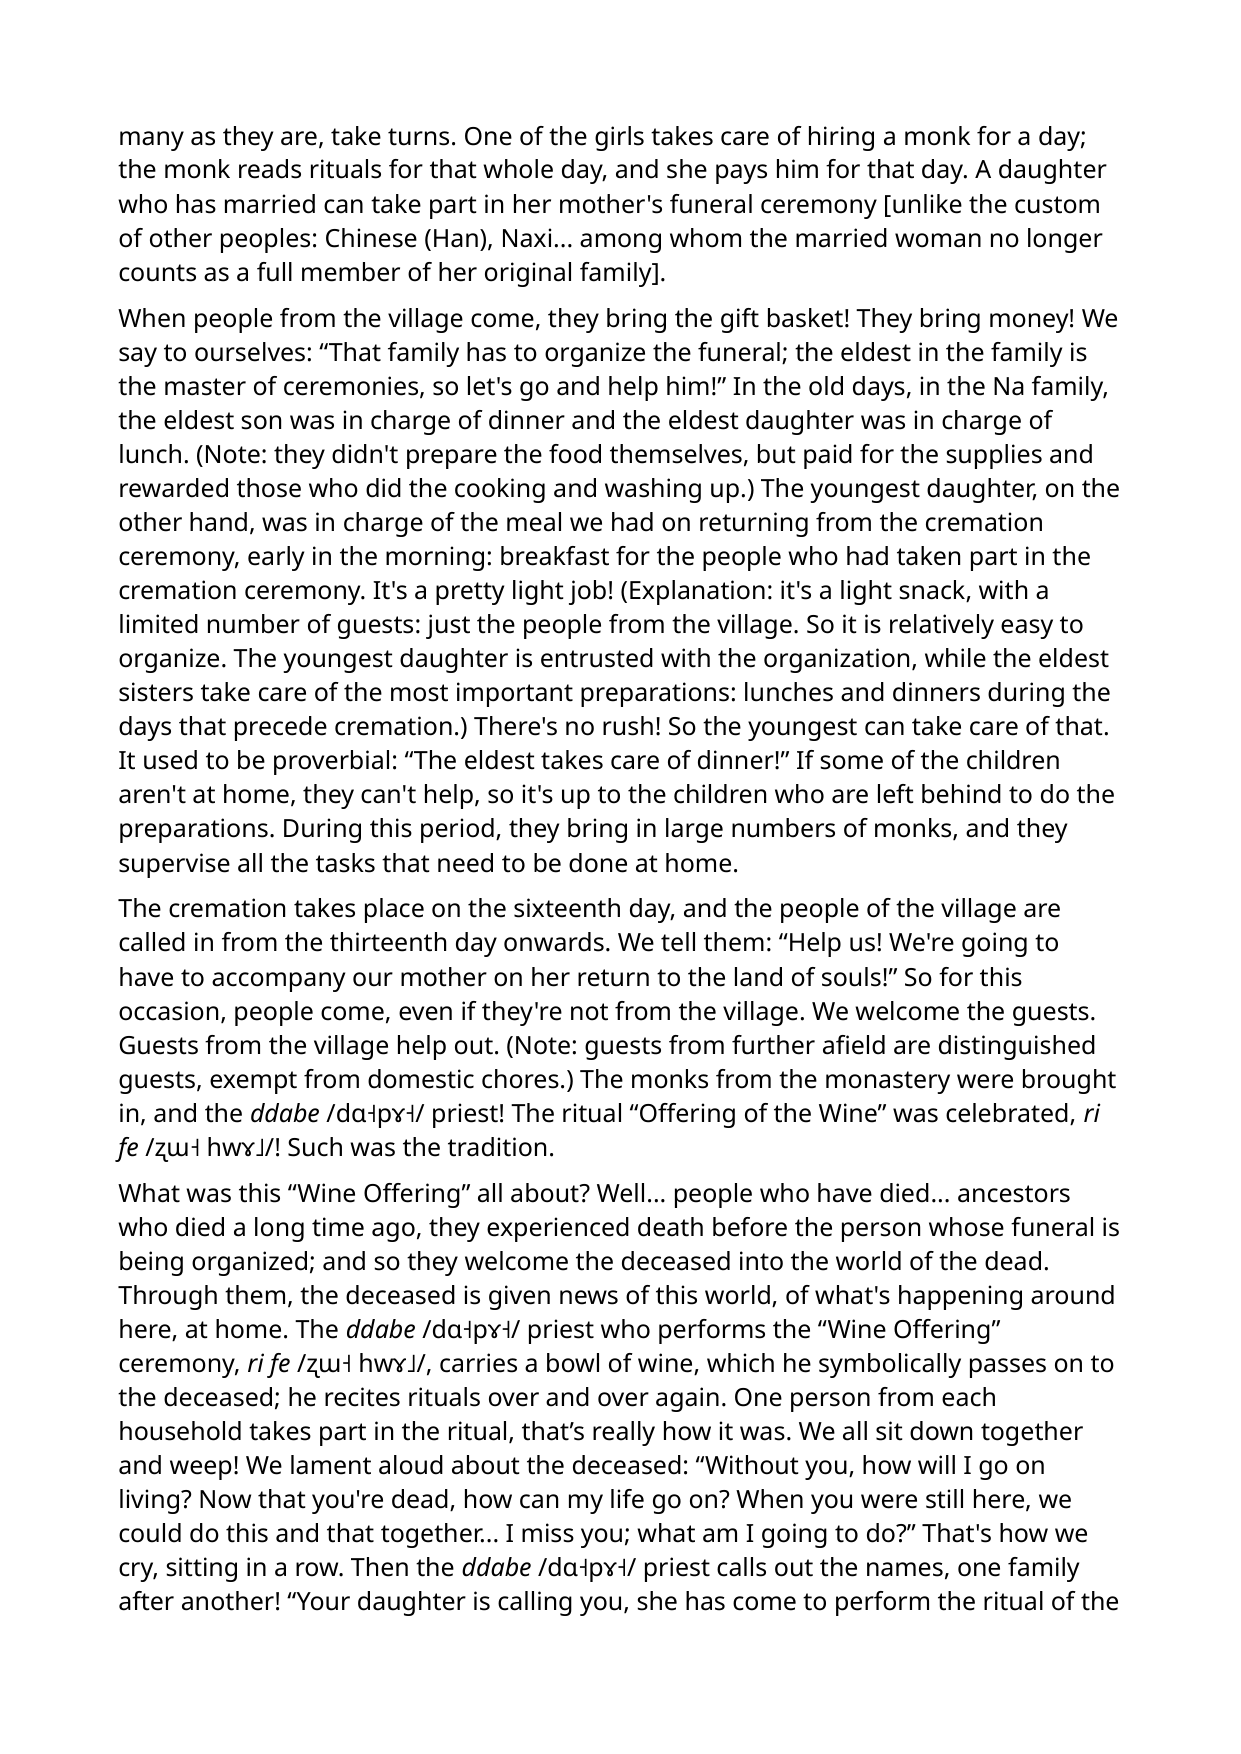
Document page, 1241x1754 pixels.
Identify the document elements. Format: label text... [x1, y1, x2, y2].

text The cremation takes place on the sixteenth day, and the people of the village are called in from the thirteenth day onwards. We tell them: “Help us! We're going to have to accompany our mother on her return to the land of souls!” So for this occasion, people come, even if they're not from the village. We welcome the guests. Guests from the village help out. (Note: guests from further afield are distinguished guests, exempt from domestic chores.) The monks from the monastery were brought in, and the ddabe /dɑ˧pɤ˧/ priest! The ritual “Offering of the Wine” was celebrated, ri fe /ʐɯ˧ hwɤ˩/! Such was the tradition. [118, 891, 1122, 1163]
text When people from the village come, they bring the gift basket! They bring money! We say to ourselves: “That family has to organize the funeral; the eldest in the family is the master of ceremonies, so let's go and help him!” In the old days, in the Na family, the eldest son was in charge of dinner and the eldest daughter was in charge of lunch. (Note: they didn't prepare the food themselves, but paid for the supplies and rewarded those who did the cooking and washing up.) The youngest daughter, on the other hand, was in charge of the meal we had on returning from the cremation ceremony, early in the morning: breakfast for the people who had taken part in the cremation ceremony. It's a pretty light job! (Explanation: it's a light snack, with a limited number of guests: just the people from the village. So it is relatively easy to organize. The youngest daughter is entrusted with the organization, while the eldest sisters take care of the most important preparations: lunches and dinners during the days that precede cremation.) There's no rush! So the youngest can take care of that. It used to be proverbial: “The eldest takes care of dinner!” If some of the children aren't at home, they can't help, so it's up to the children who are left behind to do the preparations. During this period, they bring in large numbers of monks, and they supervise all the tasks that need to be done at home. [118, 300, 1122, 879]
text What was this “Wine Offering” all about? Well... people who have died... ancestors who died a long time ago, they experienced death before the person whose funeral is being organized; and so they welcome the deceased into the world of the dead. Through them, the deceased is given news of this world, of what's happening around here, at home. The ddabe /dɑ˧pɤ˧/ priest who performs the “Wine Offering” ceremony, ri fe /ʐɯ˧ hwɤ˩/, carries a bowl of wine, which he symbolically passes on to the deceased; he recites rituals over and over again. One person from each household takes part in the ritual, that’s really how it was. We all sit down together and weep! We lament aloud about the deceased: “Without you, how will I go on living? Now that you're dead, how can my life go on? When you were still here, we could do this and that together... I miss you; what am I going to do?” That's how we cry, sitting in a row. Then the ddabe /dɑ˧pɤ˧/ priest calls out the names, one family after another! “Your daughter is calling you, she has come to perform the ritual of the [118, 1175, 1122, 1618]
text many as they are, take turns. One of the girls takes care of hiring a monk for a day; the monk reads rituals for that whole day, and she pays him for that day. A daughter who has married can take part in her mother's funeral ceremony [unlike the custom of other peoples: Chinese (Han), Naxi... among whom the married woman no longer counts as a full member of her original family]. [118, 118, 1122, 288]
